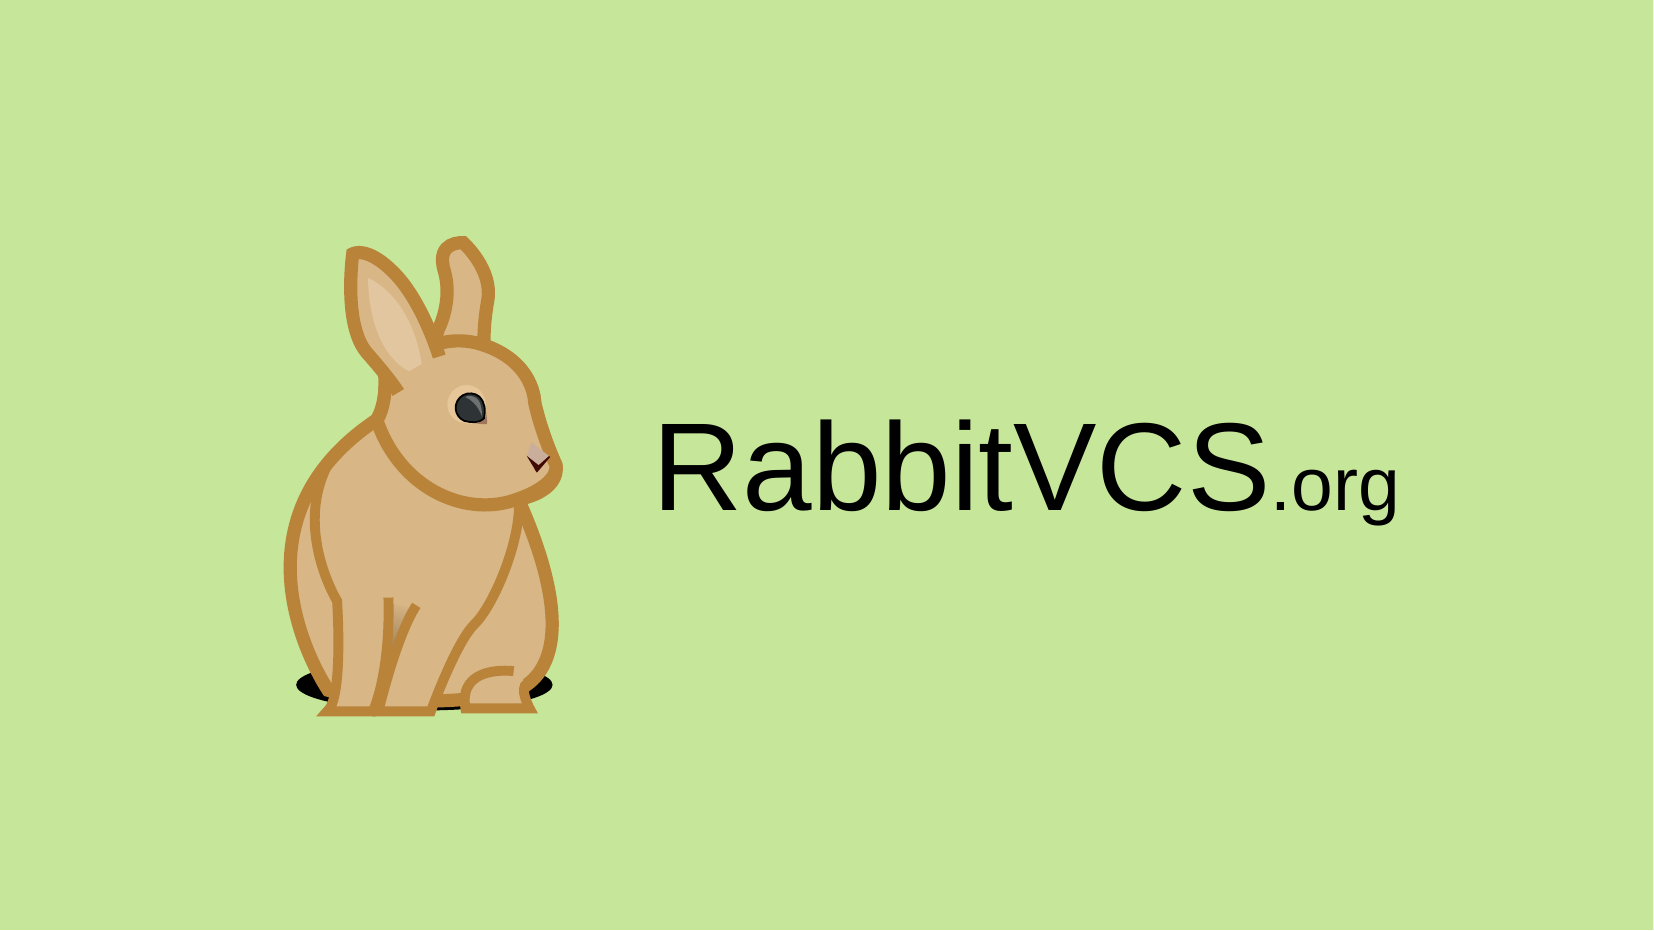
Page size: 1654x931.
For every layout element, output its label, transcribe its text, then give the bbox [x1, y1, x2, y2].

picture [165, 212, 705, 753]
text_box RabbitVCS.org [637, 389, 1415, 545]
